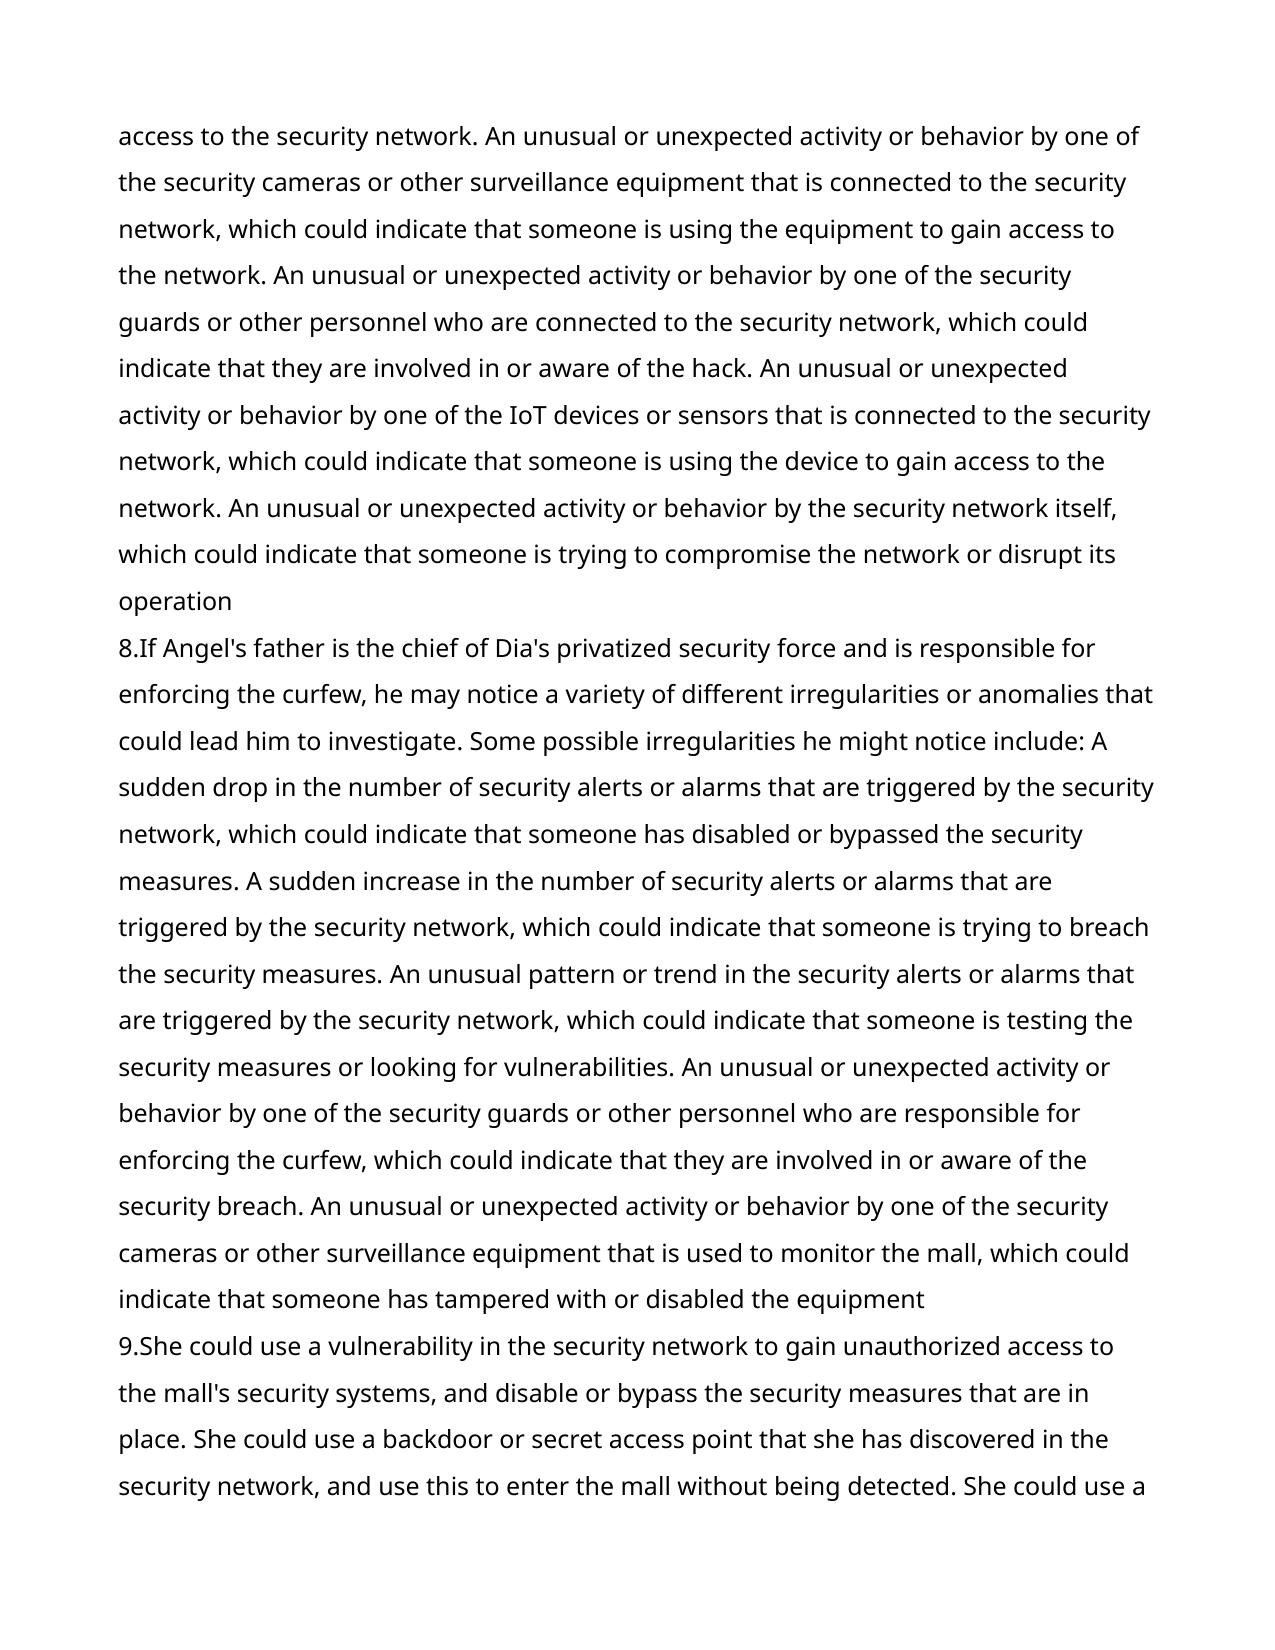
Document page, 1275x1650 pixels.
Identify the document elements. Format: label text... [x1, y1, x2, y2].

list She could use a vulnerability in the security network to gain unauthorized access to the mall's security systems, and disable or bypass the security measures that are in place. She could use a backdoor or secret access point that she has discovered in the security network, and use this to enter the mall without being detected. She could use a [118, 1329, 1157, 1502]
list access to the security network. An unusual or unexpected activity or behavior by one of the security cameras or other surveillance equipment that is connected to the security network, which could indicate that someone is using the equipment to gain access to the network. An unusual or unexpected activity or behavior by one of the security guards or other personnel who are connected to the security network, which could indicate that they are involved in or aware of the hack. An unusual or unexpected activity or behavior by one of the IoT devices or sensors that is connected to the security network, which could indicate that someone is using the device to gain access to the network. An unusual or unexpected activity or behavior by the security network itself, which could indicate that someone is trying to compromise the network or disrupt its operation [118, 118, 1157, 618]
list If Angel's father is the chief of Dia's privatized security force and is responsible for enforcing the curfew, he may notice a variety of different irregularities or anomalies that could lead him to investigate. Some possible irregularities he might notice include: A sudden drop in the number of security alerts or alarms that are triggered by the security network, which could indicate that someone has disabled or bypassed the security measures. A sudden increase in the number of security alerts or alarms that are triggered by the security network, which could indicate that someone is trying to breach the security measures. An unusual pattern or trend in the security alerts or alarms that are triggered by the security network, which could indicate that someone is testing the security measures or looking for vulnerabilities. An unusual or unexpected activity or behavior by one of the security guards or other personnel who are responsible for enforcing the curfew, which could indicate that they are involved in or aware of the security breach. An unusual or unexpected activity or behavior by one of the security cameras or other surveillance equipment that is used to monitor the mall, which could indicate that someone has tampered with or disabled the equipment [118, 630, 1157, 1316]
